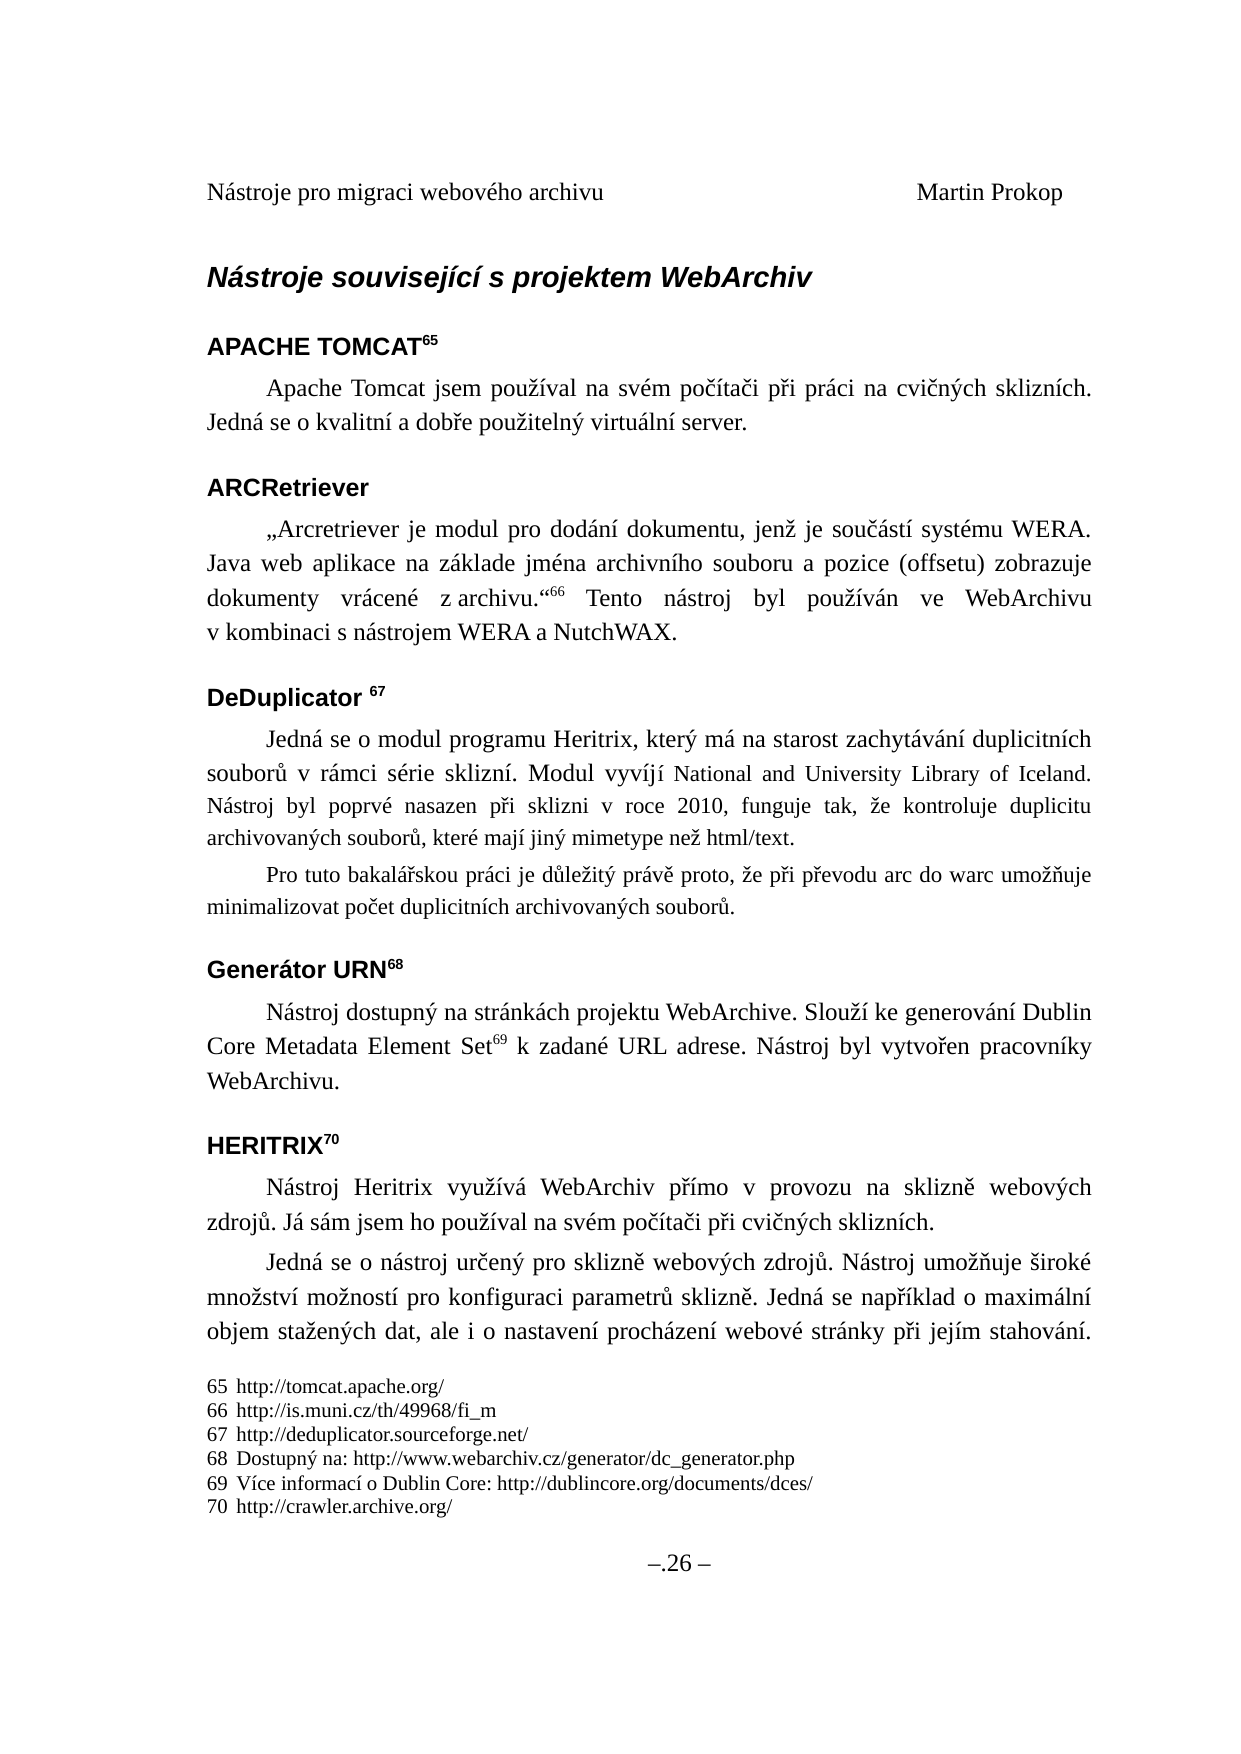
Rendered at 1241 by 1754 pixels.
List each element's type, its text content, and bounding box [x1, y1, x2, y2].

text Více informací o Dublin Core: http://dublincore.org/documents/dces/ [207, 1470, 1093, 1494]
subtitle DeDuplicator [207, 683, 1093, 711]
text Jedná se o nástroj určený pro sklizně webových zdrojů. Nástroj umožňuje široké množství možností pro konfiguraci parametrů sklizně. Jedná se například o maximální objem stažených dat, ale i o nastavení procházení webové stránky při jejím stahování. [207, 1247, 1093, 1345]
subtitle Nástroje související s projektem WebArchiv [207, 260, 1093, 294]
text http://crawler.archive.org/ [207, 1494, 1093, 1518]
subtitle HERITRIX [207, 1131, 1093, 1160]
text http://tomcat.apache.org/ [207, 1374, 1093, 1398]
text Pro tuto bakalářskou práci je důležitý právě proto, že při převodu arc do warc umožňuje minimalizovat počet duplicitních archivovaných souborů. [207, 861, 1093, 919]
text „Arcretriever je modul pro dodání dokumentu, jenž je součástí systému WERA. Java web aplikace na základe jména archivního souboru a pozice (offsetu) zobrazuje dokumenty vrácené z archivu.“ Tento nástroj byl používán ve WebArchivu v kombinaci s nástrojem WERA a NutchWAX. [207, 514, 1093, 646]
subtitle APACHE TOMCAT [207, 331, 1093, 360]
subtitle Generátor URN [207, 956, 1093, 984]
text Nástroj Heritrix využívá WebArchiv přímo v provozu na sklizně webových zdrojů. Já sám jsem ho používal na svém počítači při cvičných sklizních. [207, 1172, 1093, 1236]
text http://is.muni.cz/th/49968/fi_m [207, 1398, 1093, 1422]
text Nástroj dostupný na stránkách projektu WebArchive. Slouží ke generování Dublin Core Metadata Element Set k zadané URL adrese. Nástroj byl vytvořen pracovníky WebArchivu. [207, 997, 1093, 1094]
text http://deduplicator.sourceforge.net/ [207, 1422, 1093, 1446]
subtitle ARCRetriever [207, 473, 1093, 501]
text Apache Tomcat jsem používal na svém počítači při práci na cvičných sklizních. Jedná se o kvalitní a dobře použitelný virtuální server. [207, 373, 1093, 436]
text Jedná se o modul programu Heritrix, který má na starost zachytávání duplicitních souborů v rámci série sklizní. Modul vyvíjí National and University Library of Iceland. Nástroj byl poprvé nasazen při sklizni v roce 2010, funguje tak, že kontroluje duplicitu archivovaných souborů, které mají jiný mimetype než html/text. [207, 724, 1093, 850]
text Dostupný na: http://www.webarchiv.cz/generator/dc_generator.php [207, 1446, 1093, 1470]
